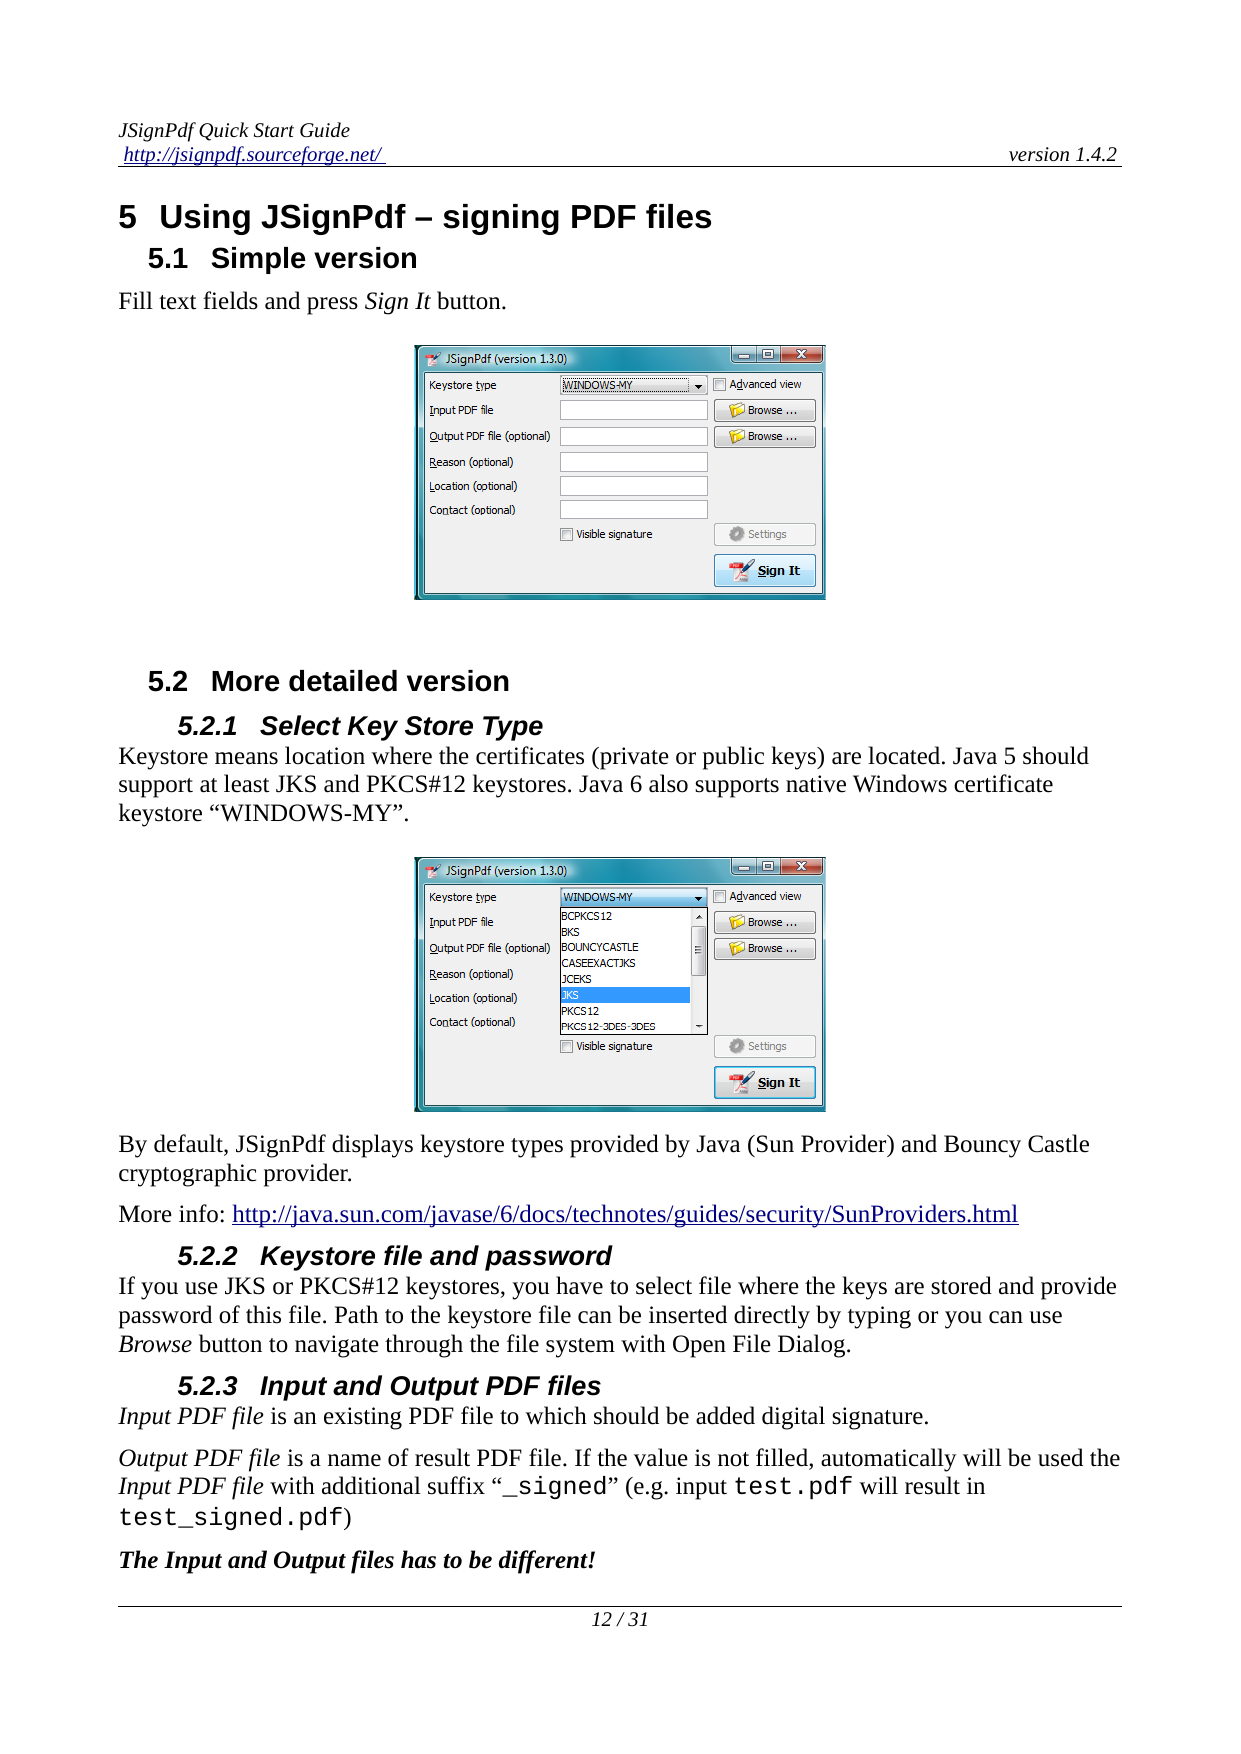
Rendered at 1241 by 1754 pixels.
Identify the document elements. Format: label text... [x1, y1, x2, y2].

subtitle Input and Output PDF files [177, 1370, 1122, 1401]
text Keystore means location where the certificates (private or public keys) are located. Java 5 should support at least JKS and PKCS#12 keystores. Java 6 also supports native Windows certificate keystore “WINDOWS-MY”. [118, 741, 1122, 827]
text By default, JSignPdf displays keystore types provided by Java (Sun Provider) and Bouncy Castle cryptographic provider. [118, 839, 1122, 1186]
subtitle Keystore file and password [177, 1240, 1122, 1271]
text Input PDF file is an existing PDF file to which should be added digital signature. [118, 1401, 1122, 1430]
subtitle Select Key Store Type [177, 709, 1122, 741]
subtitle Using JSignPdf – signing PDF files [118, 197, 1122, 235]
picture [414, 345, 826, 600]
text Output PDF file is a name of result PDF file. If the value is not filled, automatically will be used the Input PDF file with additional suffix “_signed” (e.g. input test.pdf will result in test_signed.pdf) [118, 1443, 1122, 1533]
text The Input and Output files has to be different! [118, 1546, 1122, 1574]
text If you use JKS or PKCS#12 keystores, you have to select file where the keys are stored and provide password of this file. Path to the keystore file can be inserted directly by typing or you can use Browse button to navigate through the file system with Open File Dialog. [118, 1271, 1122, 1358]
text More info: http://java.sun.com/javase/6/docs/technotes/guides/security/SunProviders.html [118, 1199, 1122, 1228]
subtitle Simple version [148, 241, 1116, 275]
text Fill text fields and press Sign It button. [118, 286, 1122, 315]
picture [414, 857, 826, 1112]
subtitle More detailed version [148, 664, 1116, 698]
